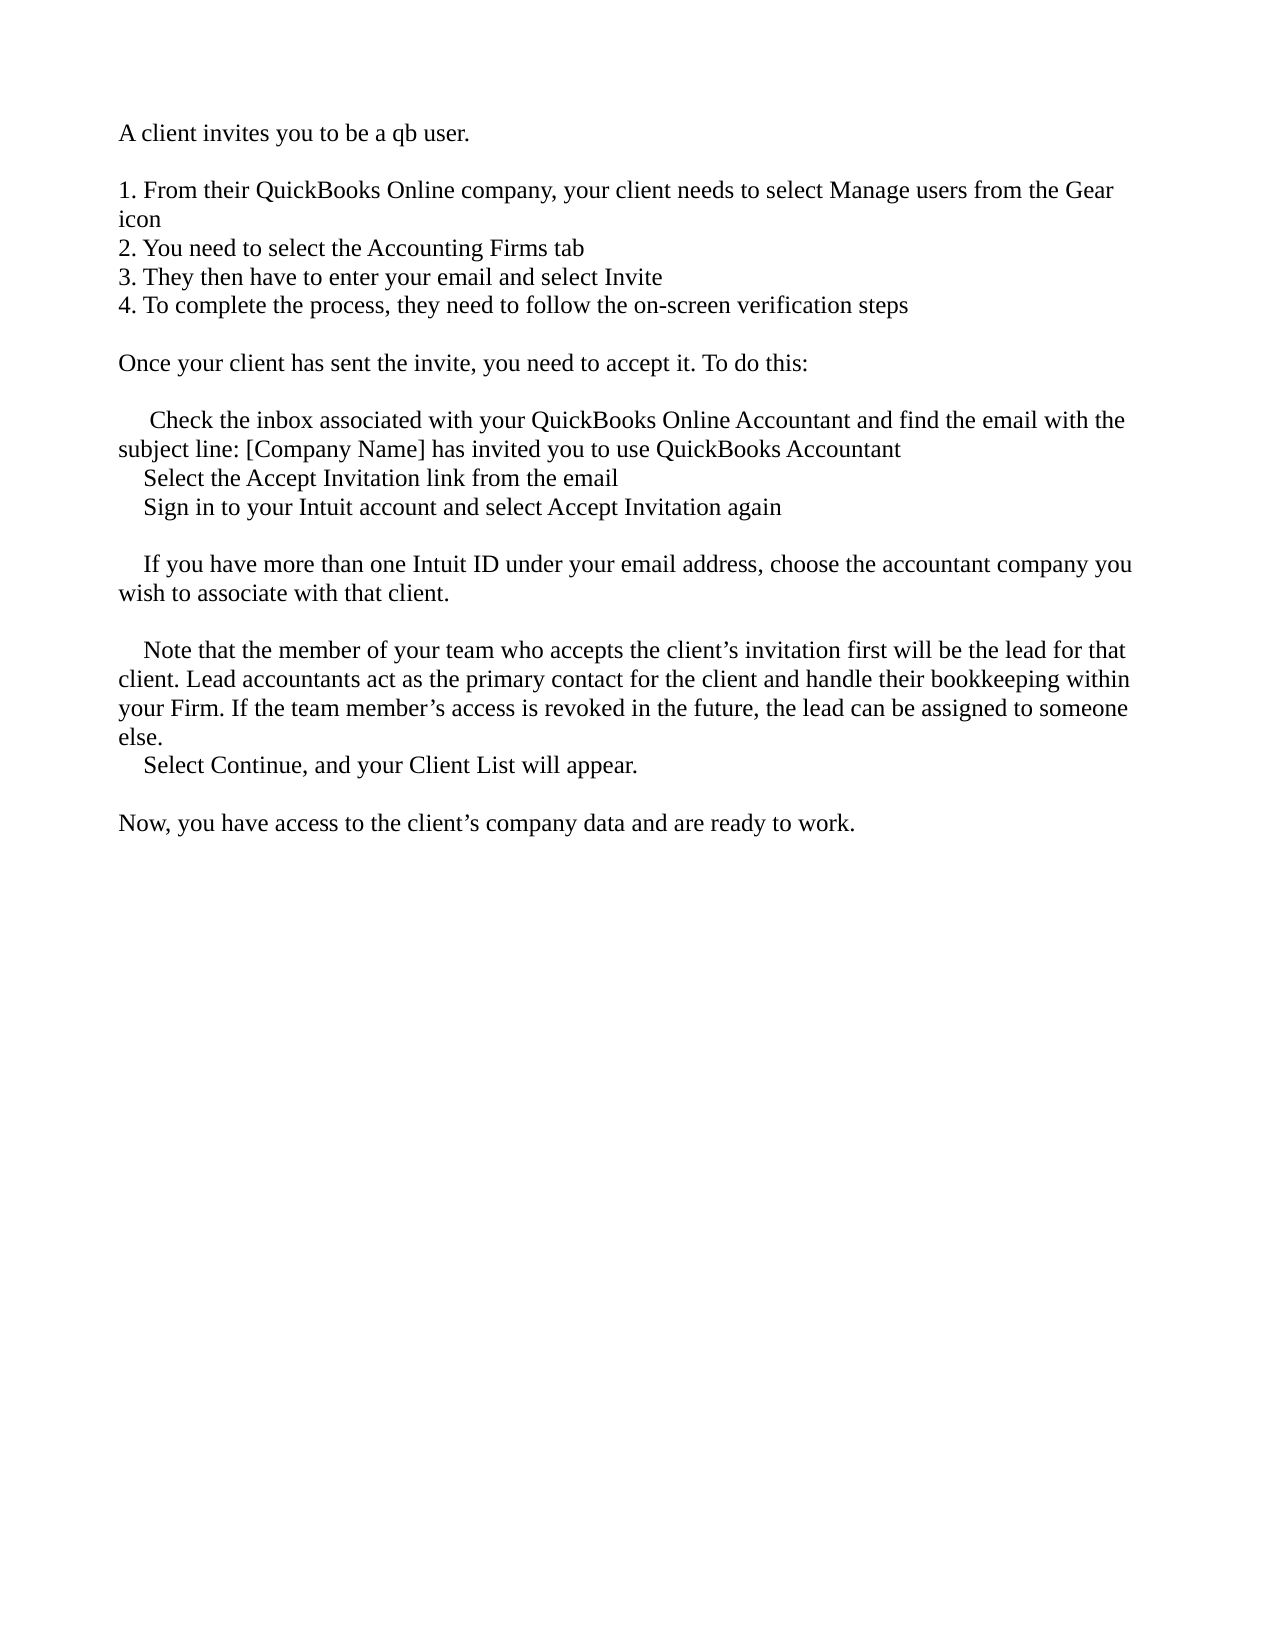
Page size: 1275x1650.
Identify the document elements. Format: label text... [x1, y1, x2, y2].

text 4. To complete the process, they need to follow the on-screen verification steps [118, 291, 1157, 319]
text 1. From their QuickBooks Online company, your client needs to select Manage users from the Gear icon [118, 176, 1157, 233]
text 3. They then have to enter your email and select Invite [118, 262, 1157, 291]
text A client invites you to be a qb user. [118, 118, 1157, 147]
text 2. You need to select the Accounting Firms tab [118, 233, 1157, 262]
text Sign in to your Intuit account and select Accept Invitation again [118, 492, 1157, 521]
text Select Continue, and your Client List will appear. [118, 751, 1157, 779]
text Note that the member of your team who accepts the client’s invitation first will be the lead for that client. Lead accountants act as the primary contact for the client and handle their bookkeeping within your Firm. If the team member’s access is revoked in the future, the lead can be assigned to someone else. [118, 636, 1157, 751]
text Check the inbox associated with your QuickBooks Online Accountant and find the email with the subject line: [Company Name] has invited you to use QuickBooks Accountant [118, 406, 1157, 463]
text Once your client has sent the invite, you need to accept it. To do this: [118, 348, 1157, 377]
text Select the Accept Invitation link from the email [118, 463, 1157, 492]
text Now, you have access to the client’s company data and are ready to work. [118, 808, 1157, 837]
text If you have more than one Intuit ID under your email address, choose the accountant company you wish to associate with that client. [118, 549, 1157, 607]
